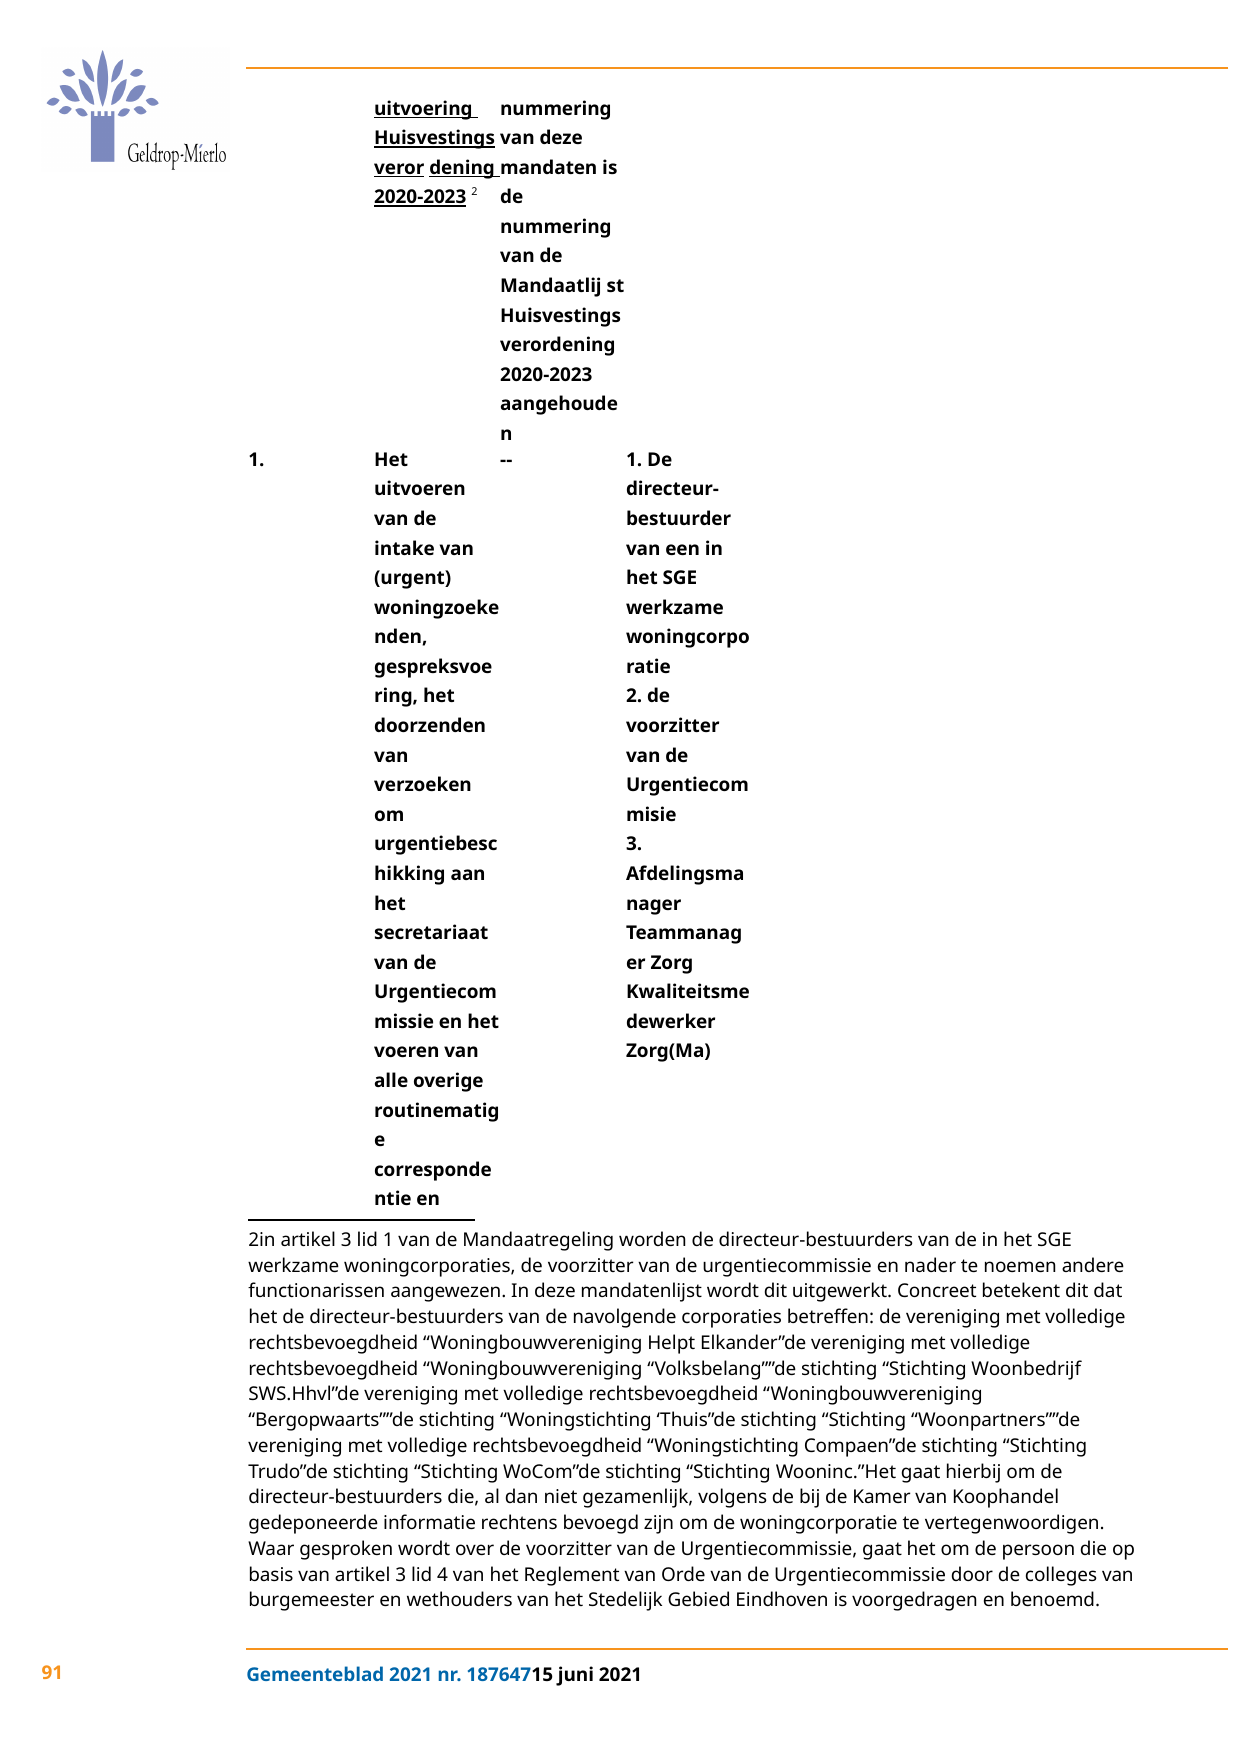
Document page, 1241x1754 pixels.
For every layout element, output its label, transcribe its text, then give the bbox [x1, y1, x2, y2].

table_cell uitvoering Huisvestingsveror dening 2020-2023 [374, 95, 500, 446]
table_cell -- [500, 446, 626, 1211]
table_cell nummering van deze mandaten is de nummering van de Mandaatlij st Huisvestingsverordening 2020-2023 aangehouden [500, 95, 626, 446]
table_cell [752, 446, 878, 1211]
table_cell Het uitvoeren van de intake van (urgent) woningzoekenden, gespreksvoering, het doorzenden van verzoeken om urgentiebeschikking aan het secretariaat van de Urgentiecommissie en het voeren van alle overige routinematige correspondentie en [374, 446, 500, 1211]
table_cell [878, 446, 1004, 1211]
table_cell [1004, 95, 1152, 446]
picture [41, 47, 231, 172]
table_cell 1. [248, 446, 374, 1211]
table_cell [878, 95, 1004, 446]
table_cell [1004, 446, 1152, 1211]
table_cell [626, 95, 752, 446]
table_cell 1. De directeur-bestuurder van een in het SGE werkzame woningcorporatie 2. de voorzitter van de Urgentiecommisie 3. Afdelingsmanager Teammanager Zorg Kwaliteitsmedewerker Zorg(Ma) [626, 446, 752, 1211]
table_cell [752, 95, 878, 446]
table_cell [248, 95, 374, 446]
